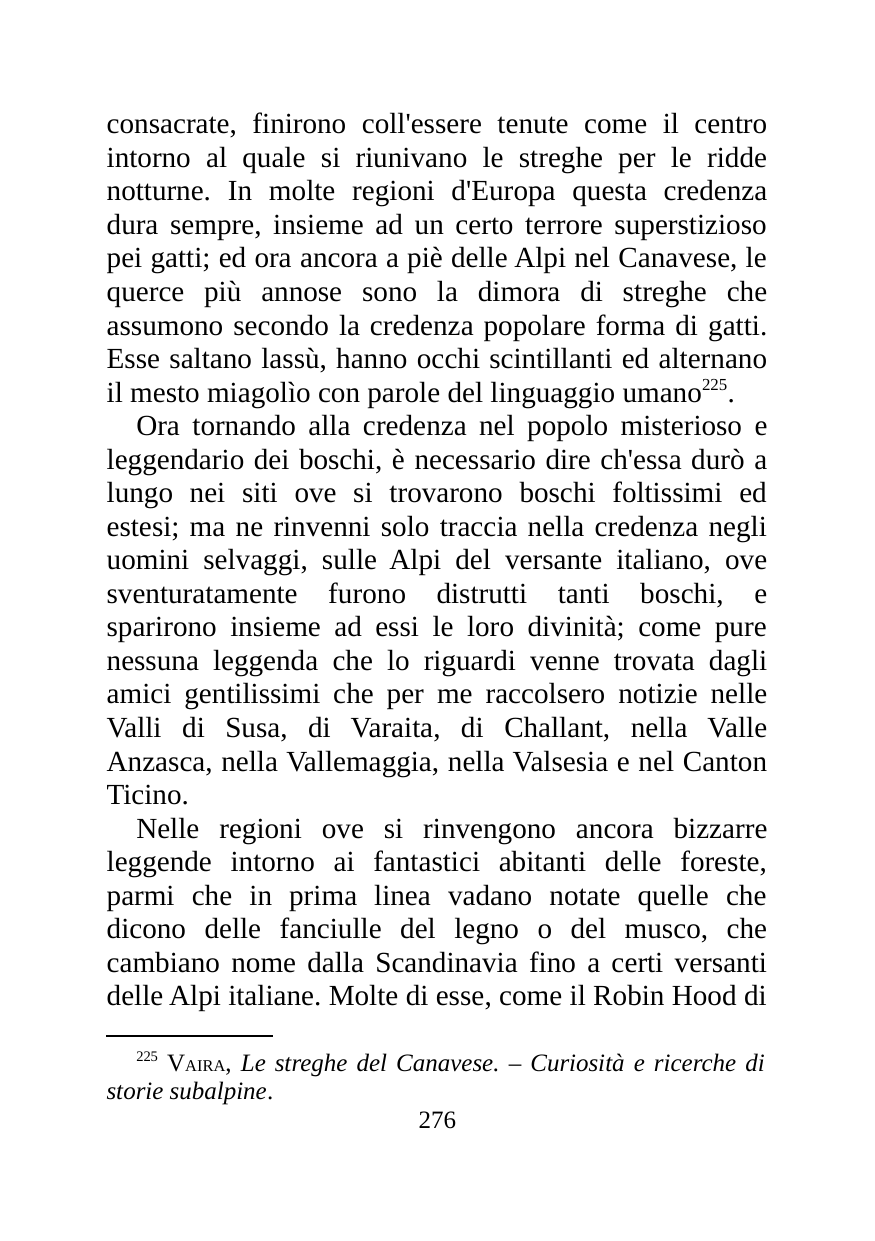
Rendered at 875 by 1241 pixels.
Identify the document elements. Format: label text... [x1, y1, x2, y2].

text Nelle regioni ove si rinvengono ancora bizzarre leggende intorno ai fantastici abitanti delle foreste, parmi che in prima linea vadano notate quelle che dicono delle fanciulle del legno o del musco, che cambiano nome dalla Scandinavia fino a certi versanti delle Alpi italiane. Molte di esse, come il Robin Hood di [106, 811, 768, 1012]
text Vaira, Le streghe del Canavese. – Curiosità e ricerche di storie subalpine. [106, 1048, 768, 1105]
text consacrate, finirono coll'essere tenute come il centro intorno al quale si riunivano le streghe per le ridde notturne. In molte regioni d'Europa questa credenza dura sempre, insieme ad un certo terrore superstizioso pei gatti; ed ora ancora a piè delle Alpi nel Canavese, le querce più annose sono la dimora di streghe che assumono secondo la credenza popolare forma di gatti. Esse saltano lassù, hanno occhi scintillanti ed alternano il mesto miagolìo con parole del linguaggio umano. [106, 106, 768, 408]
text Ora tornando alla credenza nel popolo misterioso e leggendario dei boschi, è necessario dire ch'essa durò a lungo nei siti ove si trovarono boschi foltissimi ed estesi; ma ne rinvenni solo traccia nella credenza negli uomini selvaggi, sulle Alpi del versante italiano, ove sventuratamente furono distrutti tanti boschi, e sparirono insieme ad essi le loro divinità; come pure nessuna leggenda che lo riguardi venne trovata dagli amici gentilissimi che per me raccolsero notizie nelle Valli di Susa, di Varaita, di Challant, nella Valle Anzasca, nella Vallemaggia, nella Valsesia e nel Canton Ticino. [106, 408, 768, 811]
